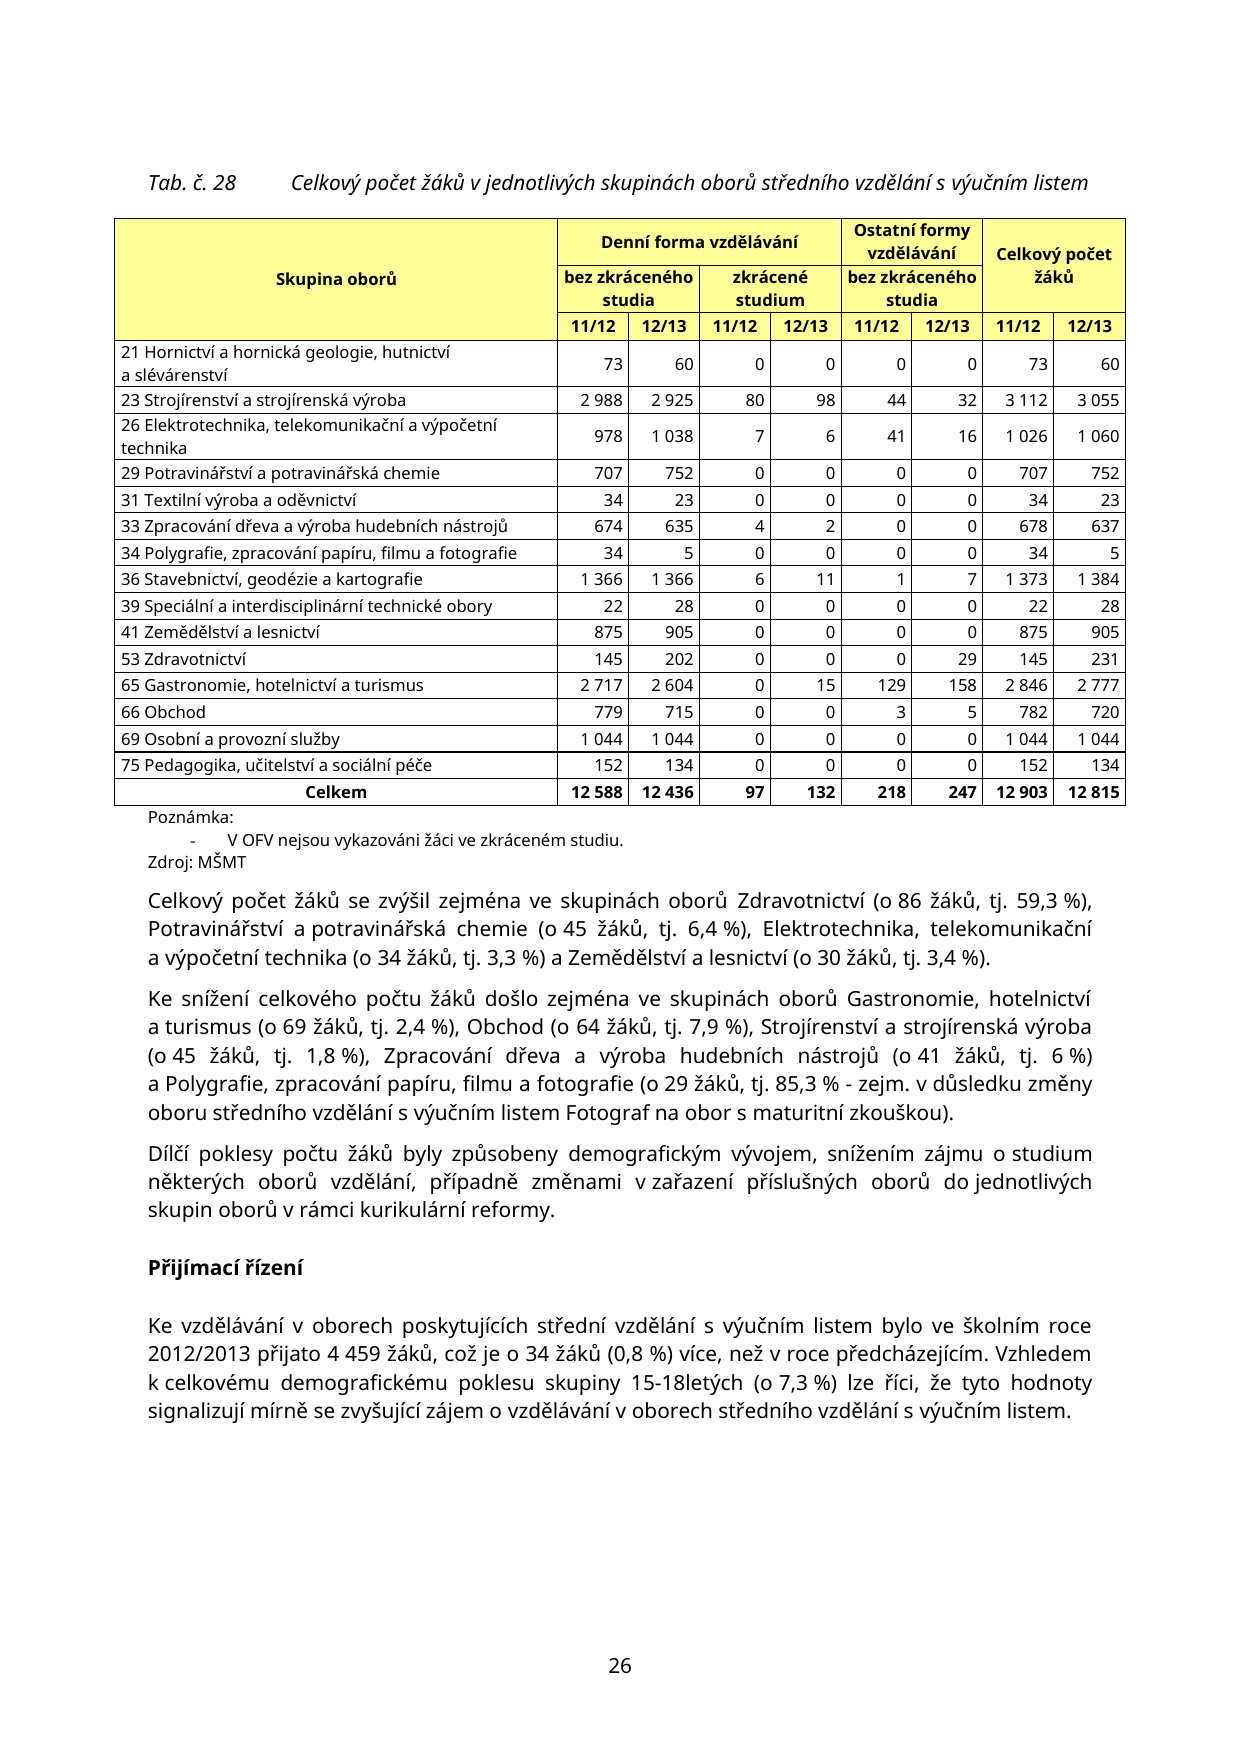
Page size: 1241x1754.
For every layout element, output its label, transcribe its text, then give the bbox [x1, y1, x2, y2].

table_cell 28 [1054, 593, 1125, 618]
table_cell 11 [771, 566, 841, 592]
table_cell 1 044 [629, 726, 699, 751]
table_cell 0 [842, 487, 911, 512]
text Ke vzdělávání v oborech poskytujících střední vzdělání s výučním listem bylo ve školním roce 2012/2013 přijato 4 459 žáků, což je o 34 žáků (0,8 %) více, než v roce předcházejícím. Vzhledem k celkovému demografickému poklesu skupiny 15-18letých (o 7,3 %) lze říci, že tyto hodnoty signalizují mírně se zvyšující zájem o vzdělávání v oborech středního vzdělání s výučním listem. [148, 1311, 1092, 1424]
table_cell 1 366 [629, 566, 699, 592]
table_cell 0 [700, 460, 770, 486]
table_cell 11/12 [983, 313, 1053, 340]
table_cell 0 [771, 646, 841, 672]
table_cell 0 [771, 341, 841, 386]
table_cell Celkem [115, 779, 557, 804]
table_cell 15 [771, 673, 841, 698]
table_cell zkrácené studium [700, 266, 841, 312]
table_cell 0 [771, 699, 841, 725]
table_cell 715 [629, 699, 699, 725]
table_cell 1 384 [1054, 566, 1125, 592]
table_cell 7 [700, 414, 770, 459]
table_cell 73 [558, 341, 628, 386]
table_cell 1 026 [983, 414, 1053, 459]
table_cell 98 [771, 387, 841, 413]
table_cell 22 [558, 593, 628, 618]
table_cell 0 [771, 540, 841, 565]
table_cell 1 366 [558, 566, 628, 592]
table_cell 22 [983, 593, 1053, 618]
table_cell 12/13 [629, 313, 699, 340]
table_cell 674 [558, 513, 628, 539]
table_cell 33 Zpracování dřeva a výroba hudebních nástrojů [115, 513, 557, 539]
table_cell 7 [912, 566, 982, 592]
table_cell 65 Gastronomie, hotelnictví a turismus [115, 673, 557, 698]
table_cell 134 [629, 753, 699, 778]
table_cell 0 [771, 460, 841, 486]
table_cell 2 925 [629, 387, 699, 413]
table_cell 12 903 [983, 779, 1053, 804]
table_cell 34 [558, 540, 628, 565]
table_cell 231 [1054, 646, 1125, 672]
table_cell 39 Speciální a interdisciplinární technické obory [115, 593, 557, 618]
table_cell 905 [1054, 620, 1125, 645]
table_cell 0 [700, 620, 770, 645]
table_cell 0 [771, 620, 841, 645]
table_cell 60 [629, 341, 699, 386]
list Celkový počet žáků v jednotlivých skupinách oborů středního vzdělání s výučním listem [148, 168, 1092, 197]
table_cell 41 [842, 414, 911, 459]
table_cell 75 Pedagogika, učitelství a sociální péče [115, 753, 557, 778]
table_cell 4 [700, 513, 770, 539]
table_cell 0 [842, 593, 911, 618]
table_cell 1 044 [1054, 726, 1125, 751]
table_header Ostatní formy vzdělávání [842, 219, 982, 265]
table_cell 2 777 [1054, 673, 1125, 698]
text Poznámka: [148, 806, 1092, 828]
table_cell 0 [771, 726, 841, 751]
table_cell 875 [983, 620, 1053, 645]
table_cell 637 [1054, 513, 1125, 539]
table_cell 2 604 [629, 673, 699, 698]
table_cell 11/12 [700, 313, 770, 340]
table_cell 0 [842, 620, 911, 645]
table_cell 12/13 [912, 313, 982, 340]
table_cell 247 [912, 779, 982, 804]
table_cell 6 [700, 566, 770, 592]
table_cell 0 [842, 540, 911, 565]
table_cell 12 588 [558, 779, 628, 804]
table_cell 11/12 [558, 313, 628, 340]
table_cell 41 Zemědělství a lesnictví [115, 620, 557, 645]
table_cell 73 [983, 341, 1053, 386]
table_cell 97 [700, 779, 770, 804]
table_cell 0 [842, 341, 911, 386]
table_cell 0 [912, 540, 982, 565]
table_cell 218 [842, 779, 911, 804]
table_cell 0 [771, 593, 841, 618]
table_cell 34 [983, 540, 1053, 565]
text Zdroj: MŠMT [148, 851, 1092, 874]
table_cell 12/13 [771, 313, 841, 340]
table_cell 0 [700, 593, 770, 618]
table_cell 0 [912, 341, 982, 386]
table_cell 134 [1054, 753, 1125, 778]
table_cell 36 Stavebnictví, geodézie a kartografie [115, 566, 557, 592]
text Celkový počet žáků se zvýšil zejména ve skupinách oborů Zdravotnictví (o 86 žáků, tj. 59,3 %), Potravinářství a potravinářská chemie (o 45 žáků, tj. 6,4 %), Elektrotechnika, telekomunikační a výpočetní technika (o 34 žáků, tj. 3,3 %) a Zemědělství a lesnictví (o 30 žáků, tj. 3,4 %). [148, 886, 1092, 971]
table_cell 3 [842, 699, 911, 725]
table_cell 5 [912, 699, 982, 725]
table_cell 44 [842, 387, 911, 413]
table_cell 2 717 [558, 673, 628, 698]
table_cell 0 [912, 460, 982, 486]
table_cell 782 [983, 699, 1053, 725]
table_cell 0 [912, 513, 982, 539]
table_cell 752 [1054, 460, 1125, 486]
table_cell 66 Obchod [115, 699, 557, 725]
table_cell 905 [629, 620, 699, 645]
table_cell 678 [983, 513, 1053, 539]
table_cell 0 [912, 487, 982, 512]
table_cell 12 436 [629, 779, 699, 804]
table_cell 129 [842, 673, 911, 698]
table_cell 875 [558, 620, 628, 645]
table_cell 0 [912, 593, 982, 618]
table_cell 0 [700, 699, 770, 725]
table_cell 707 [983, 460, 1053, 486]
table_cell 0 [842, 753, 911, 778]
table_cell 0 [771, 753, 841, 778]
table_cell 23 [1054, 487, 1125, 512]
table_cell 1 373 [983, 566, 1053, 592]
table_cell 34 [983, 487, 1053, 512]
table_cell 3 055 [1054, 387, 1125, 413]
table_cell 752 [629, 460, 699, 486]
table_cell 12 815 [1054, 779, 1125, 804]
table_cell 779 [558, 699, 628, 725]
table_cell bez zkráceného studia [558, 266, 699, 312]
table_cell 1 044 [983, 726, 1053, 751]
table_cell 145 [983, 646, 1053, 672]
table_cell 0 [771, 487, 841, 512]
table_cell 0 [700, 726, 770, 751]
table_cell 152 [558, 753, 628, 778]
table_cell 69 Osobní a provozní služby [115, 726, 557, 751]
table_cell 202 [629, 646, 699, 672]
table_cell 0 [912, 726, 982, 751]
table_cell 23 Strojírenství a strojírenská výroba [115, 387, 557, 413]
table_cell 158 [912, 673, 982, 698]
table_cell 80 [700, 387, 770, 413]
table_cell 6 [771, 414, 841, 459]
table_cell 60 [1054, 341, 1125, 386]
table_cell 29 [912, 646, 982, 672]
table_cell 26 Elektrotechnika, telekomunikační a výpočetní technika [115, 414, 557, 459]
table_cell 53 Zdravotnictví [115, 646, 557, 672]
table_cell 1 038 [629, 414, 699, 459]
table_cell 11/12 [842, 313, 911, 340]
table_cell 0 [700, 753, 770, 778]
text Ke snížení celkového počtu žáků došlo zejména ve skupinách oborů Gastronomie, hotelnictví a turismus (o 69 žáků, tj. 2,4 %), Obchod (o 64 žáků, tj. 7,9 %), Strojírenství a strojírenská výroba (o 45 žáků, tj. 1,8 %), Zpracování dřeva a výroba hudebních nástrojů (o 41 žáků, tj. 6 %) a Polygrafie, zpracování papíru, filmu a fotografie (o 29 žáků, tj. 85,3 % - zejm. v důsledku změny oboru středního vzdělání s výučním listem Fotograf na obor s maturitní zkouškou). [148, 984, 1092, 1126]
table_cell 0 [700, 487, 770, 512]
table_cell 0 [842, 513, 911, 539]
table_cell 2 [771, 513, 841, 539]
table_header Skupina oborů [115, 219, 557, 340]
text Dílčí poklesy počtu žáků byly způsobeny demografickým vývojem, snížením zájmu o studium některých oborů vzdělání, případně změnami v zařazení příslušných oborů do jednotlivých skupin oborů v rámci kurikulární reformy. [148, 1139, 1092, 1224]
table_cell 1 044 [558, 726, 628, 751]
table_cell 0 [912, 753, 982, 778]
table_cell 3 112 [983, 387, 1053, 413]
table_cell 12/13 [1054, 313, 1125, 340]
table_cell 0 [700, 673, 770, 698]
table_cell 34 [558, 487, 628, 512]
table_cell 23 [629, 487, 699, 512]
table_cell 2 846 [983, 673, 1053, 698]
table_cell 5 [1054, 540, 1125, 565]
table_cell 707 [558, 460, 628, 486]
table_cell 1 [842, 566, 911, 592]
table_header Celkový počet žáků [983, 219, 1125, 312]
table_cell 32 [912, 387, 982, 413]
table_cell 2 988 [558, 387, 628, 413]
table_cell 0 [700, 646, 770, 672]
table_cell 145 [558, 646, 628, 672]
table_cell 978 [558, 414, 628, 459]
table_cell 0 [700, 341, 770, 386]
table_header Denní forma vzdělávání [558, 219, 841, 265]
table_cell bez zkráceného studia [842, 266, 982, 312]
table_cell 0 [842, 460, 911, 486]
table_cell 0 [700, 540, 770, 565]
table_cell 1 060 [1054, 414, 1125, 459]
table_cell 0 [842, 646, 911, 672]
text Přijímací řízení [148, 1253, 1092, 1282]
list V OFV nejsou vykazováni žáci ve zkráceném studiu. [190, 828, 1092, 851]
table_cell 635 [629, 513, 699, 539]
table_cell 28 [629, 593, 699, 618]
table_cell 5 [629, 540, 699, 565]
table_cell 34 Polygrafie, zpracování papíru, filmu a fotografie [115, 540, 557, 565]
table_cell 29 Potravinářství a potravinářská chemie [115, 460, 557, 486]
table_cell 132 [771, 779, 841, 804]
table_cell 0 [842, 726, 911, 751]
table_cell 31 Textilní výroba a oděvnictví [115, 487, 557, 512]
table_cell 152 [983, 753, 1053, 778]
table_cell 16 [912, 414, 982, 459]
table_cell 0 [912, 620, 982, 645]
table_cell 21 Hornictví a hornická geologie, hutnictví a slévárenství [115, 341, 557, 386]
table_cell 720 [1054, 699, 1125, 725]
